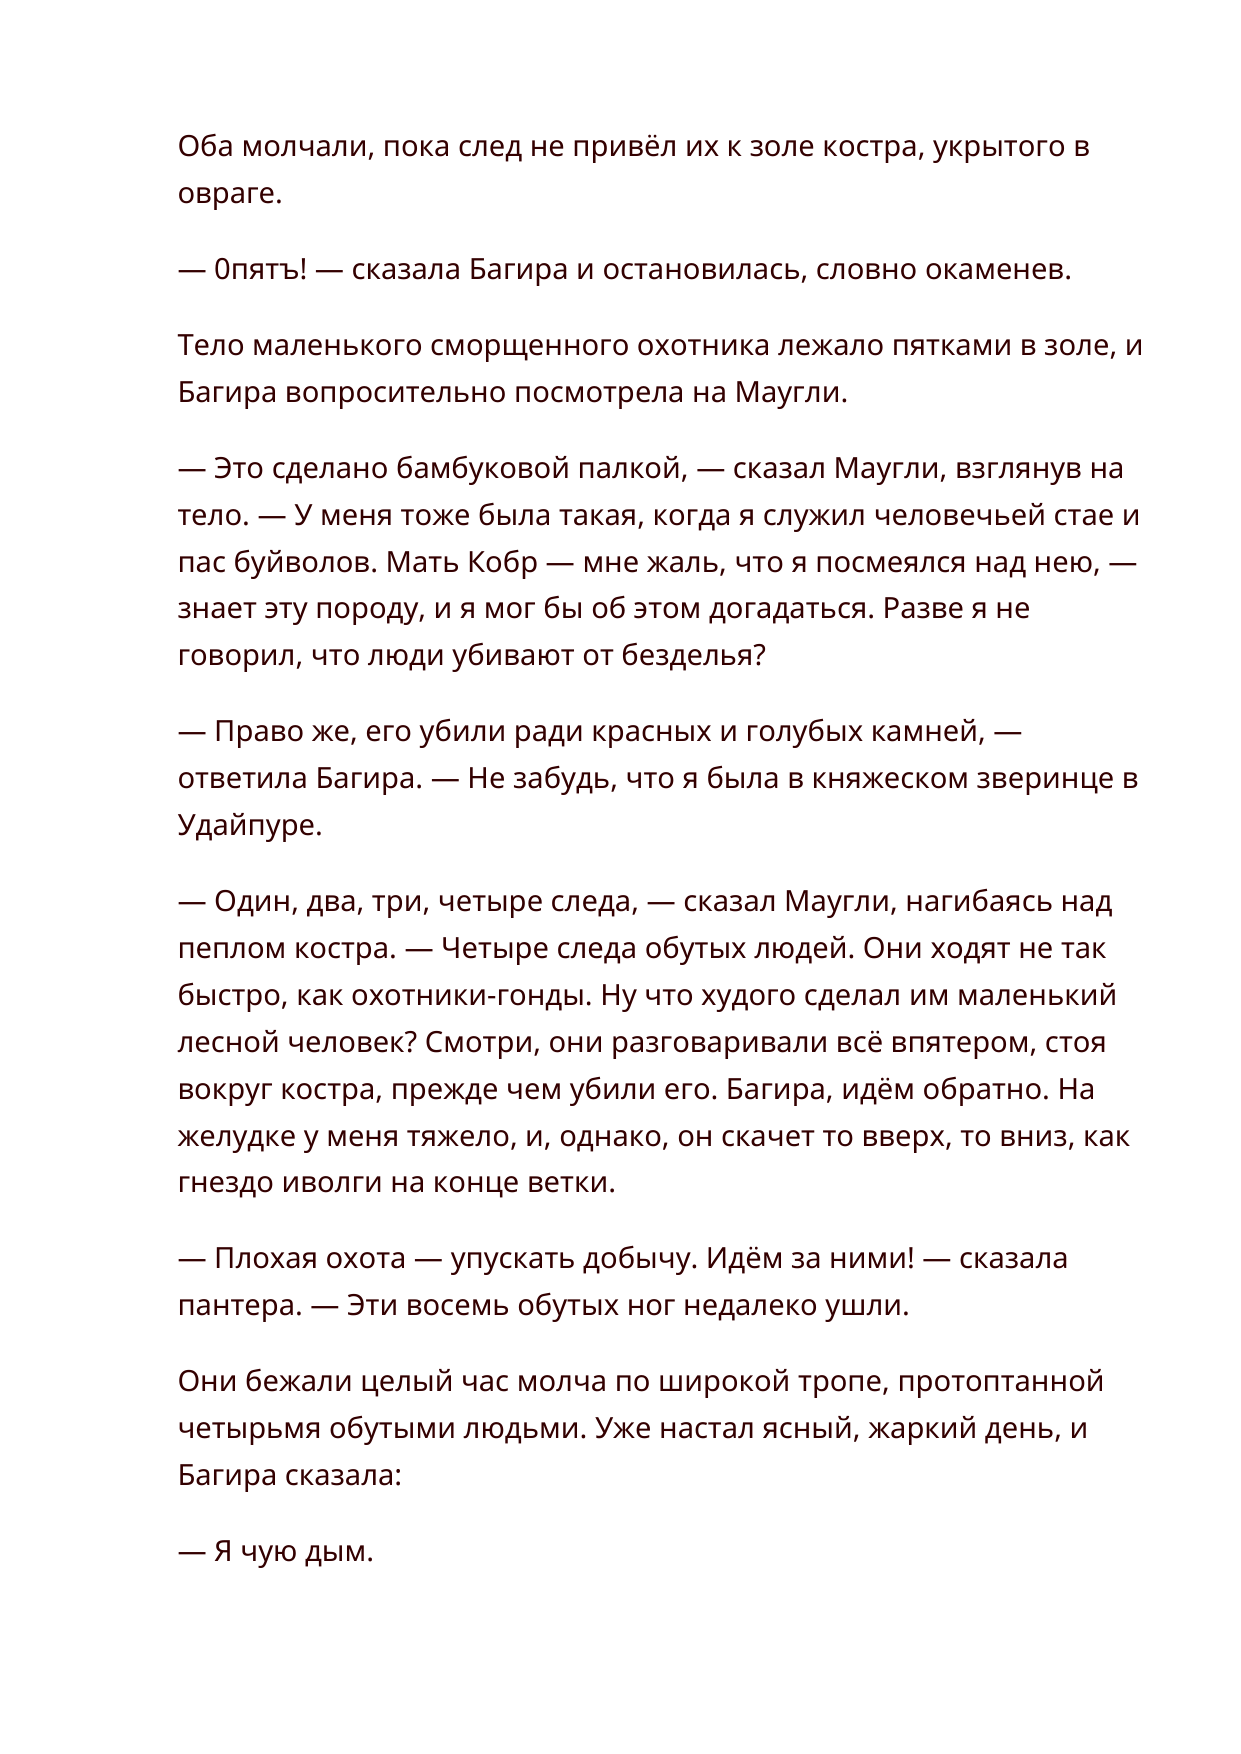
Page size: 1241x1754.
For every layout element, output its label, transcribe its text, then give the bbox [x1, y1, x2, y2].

text Оба молчали, пока след не привёл их к золе костра, укрытого в овраге. [177, 118, 1152, 212]
text — Один, два, три, четыре следа, — сказал Маугли, нагибаясь над пеплом костра. — Четыре следа обутых людей. Они ходят не так быстро, как охотники-гонды. Ну что худого сделал им маленький лесной человек? Смотри, они разговаривали всё впятером, стоя вокруг костра, прежде чем убили его. Багира, идём обратно. На желудке у меня тяжело, и, однако, он скачет то вверх, то вниз, как гнездо иволги на конце ветки. [177, 873, 1152, 1201]
text Тело маленького сморщенного охотника лежало пятками в золе, и Багира вопросительно посмотрела на Маугли. [177, 317, 1152, 411]
text — Это сделано бамбуковой палкой, — сказал Маугли, взглянув на тело. — У меня тоже была такая, когда я служил человечьей стае и пас буйволов. Мать Кобр — мне жаль, что я посмеялся над нею, — знает эту породу, и я мог бы об этом догадаться. Разве я не говорил, что люди убивают от безделья? [177, 440, 1152, 674]
text — Я чую дым. [177, 1523, 1152, 1570]
text Они бежали целый час молча по широкой тропе, протоптанной четырьмя обутыми людьми. Уже настал ясный, жаркий день, и Багира сказала: [177, 1353, 1152, 1494]
text — 0пятъ! — сказала Багира и остановилась, словно окаменев. [177, 241, 1152, 288]
text — Право же, его убили ради красных и голубых камней, — ответила Багира. — Не забудь, что я была в княжеском зверинце в Удайпуре. [177, 703, 1152, 844]
text — Плохая охота — упускать добычу. Идём за ними! — сказала пантера. — Эти восемь обутых ног недалеко ушли. [177, 1231, 1152, 1324]
